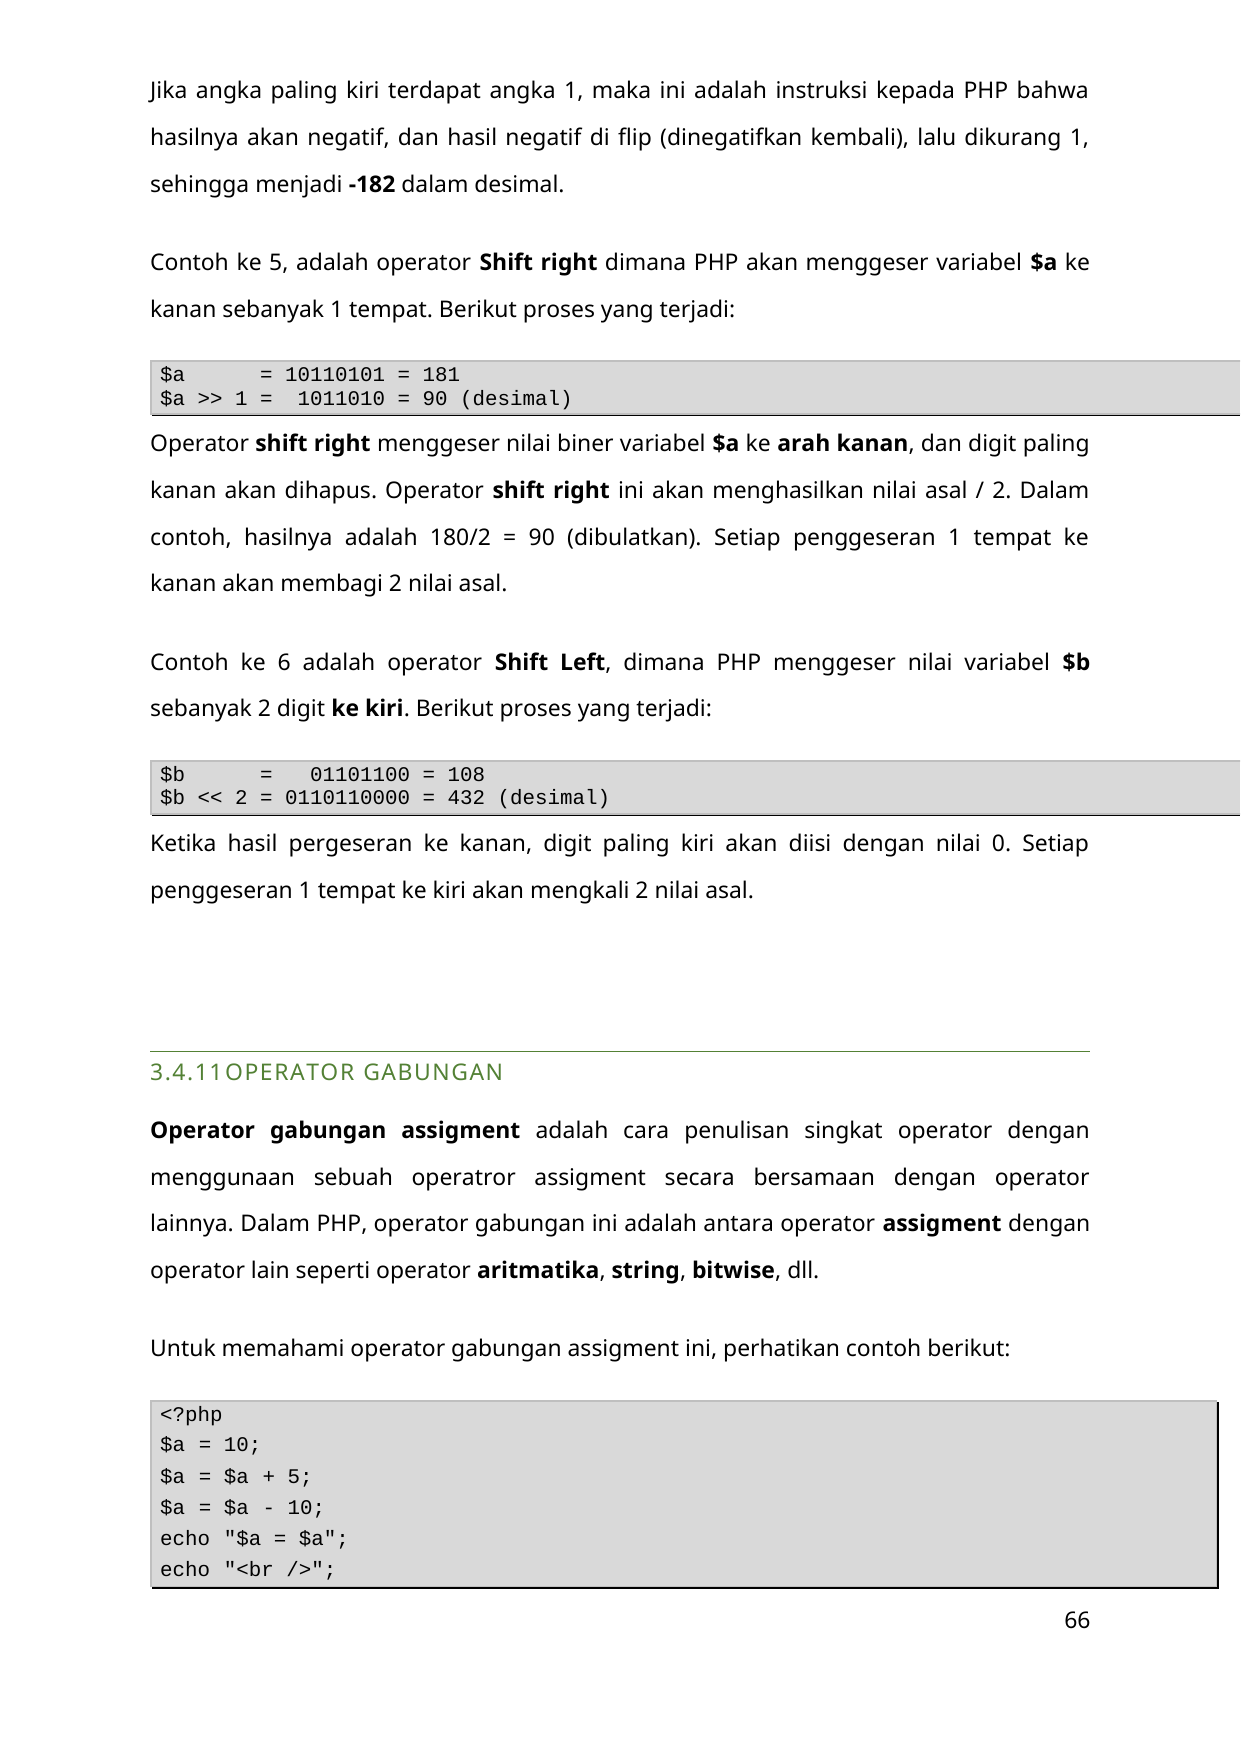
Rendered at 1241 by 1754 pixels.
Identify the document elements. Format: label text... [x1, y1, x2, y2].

text Operator shift right menggeser nilai biner variabel $a ke arah kanan, dan digit paling kanan akan dihapus. Operator shift right ini akan menghasilkan nilai asal / 2. Dalam contoh, hasilnya adalah 180/2 = 90 (dibulatkan). Setiap penggeseran 1 tempat ke kanan akan membagi 2 nilai asal. [150, 427, 1090, 599]
text Contoh ke 6 adalah operator Shift Left, dimana PHP menggeser nilai variabel $b sebanyak 2 digit ke kiri. Berikut proses yang terjadi: [150, 646, 1090, 724]
text Ketika hasil pergeseran ke kanan, digit paling kiri akan diisi dengan nilai 0. Setiap penggeseran 1 tempat ke kiri akan mengkali 2 nilai asal. [150, 827, 1090, 905]
text Contoh ke 5, adalah operator Shift right dimana PHP akan menggeser variabel $a ke kanan sebanyak 1 tempat. Berikut proses yang terjadi: [150, 246, 1090, 324]
text Jika angka paling kiri terdapat angka 1, maka ini adalah instruksi kepada PHP bahwa hasilnya akan negatif, dan hasil negatif di flip (dinegatifkan kembali), lalu dikurang 1, sehingga menjadi -182 dalam desimal. [150, 74, 1090, 199]
subtitle Operator Gabungan [150, 1052, 1090, 1088]
text Operator gabungan assigment adalah cara penulisan singkat operator dengan menggunaan sebuah operatror assigment secara bersamaan dengan operator lainnya. Dalam PHP, operator gabungan ini adalah antara operator assigment dengan operator lain seperti operator aritmatika, string, bitwise, dll. [150, 1114, 1090, 1286]
text Untuk memahami operator gabungan assigment ini, perhatikan contoh berikut: [150, 1332, 1090, 1364]
